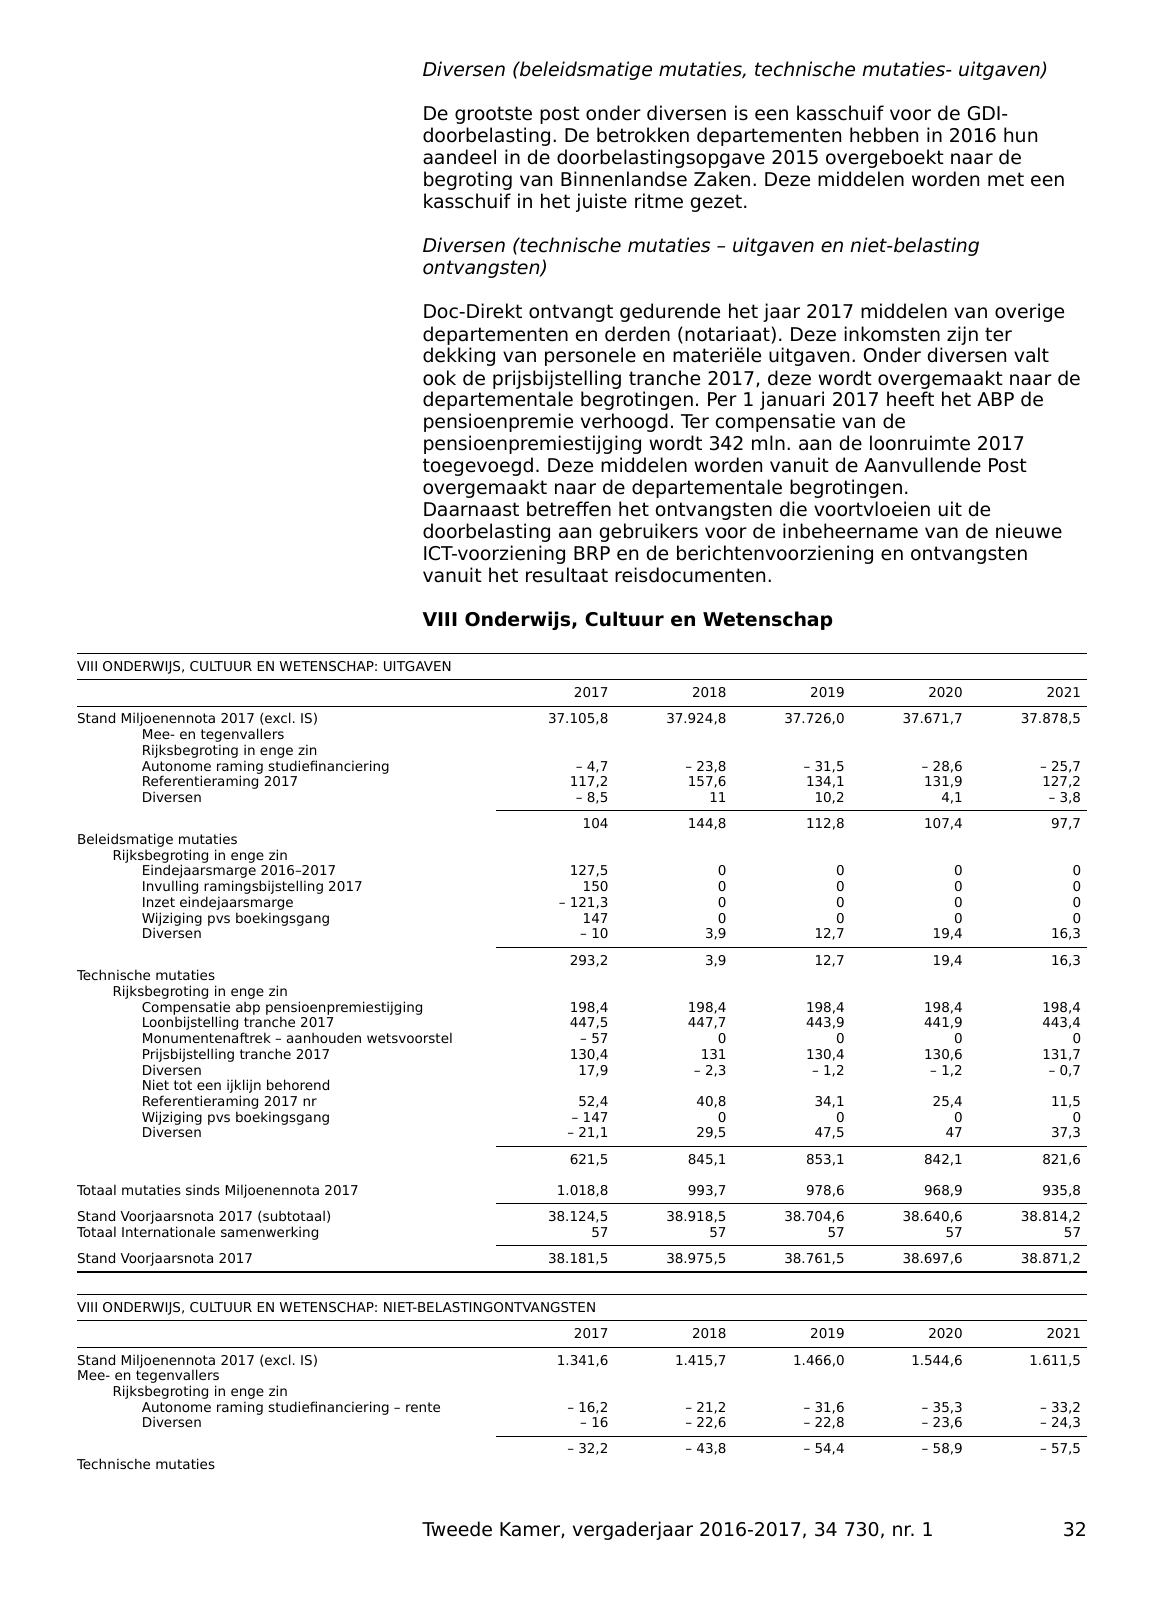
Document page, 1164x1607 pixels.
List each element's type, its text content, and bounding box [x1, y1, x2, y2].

table_cell [77, 1015, 106, 1031]
table_cell 2020 [850, 1321, 968, 1347]
table_cell [496, 832, 614, 847]
table_cell 2020 [850, 680, 968, 706]
table_cell [614, 968, 732, 984]
table_cell 12,7 [732, 926, 850, 947]
table_cell 2021 [969, 680, 1087, 706]
subtitle VIII Onderwijs, Cultuur en Wetenschap [422, 609, 1087, 631]
table_cell – 10 [496, 926, 614, 947]
table_cell [77, 810, 106, 832]
table_cell 37.924,8 [614, 707, 732, 727]
table_cell [969, 1167, 1087, 1183]
table_cell – 3,8 [969, 790, 1087, 810]
table_cell [496, 1384, 614, 1399]
table_cell [77, 790, 106, 810]
table_cell [496, 848, 614, 863]
table_cell 37.878,5 [969, 707, 1087, 727]
table_cell 112,8 [732, 811, 850, 832]
table_cell 1.018,8 [496, 1183, 614, 1203]
table_cell [106, 895, 136, 910]
table_cell 2018 [614, 680, 732, 706]
table_cell [106, 1125, 136, 1146]
table_cell Stand Miljoenennota 2017 (excl. IS) [77, 707, 496, 727]
table_cell [850, 743, 968, 758]
table_cell [969, 1368, 1087, 1384]
table_cell [106, 727, 136, 743]
table_cell Stand Miljoenennota 2017 (excl. IS) [77, 1348, 496, 1368]
table_cell [496, 1078, 614, 1094]
table_cell 19,4 [850, 926, 968, 947]
table_cell 4,1 [850, 790, 968, 810]
table_cell [77, 926, 106, 947]
table_cell 131,7 [969, 1047, 1087, 1062]
table_cell 130,6 [850, 1047, 968, 1062]
table_cell 38.975,5 [614, 1246, 732, 1271]
table_cell 2019 [732, 1321, 850, 1347]
table_cell [850, 968, 968, 984]
table_cell – 32,2 [496, 1437, 614, 1457]
table_cell 0 [969, 895, 1087, 910]
table_cell [732, 968, 850, 984]
table_cell [77, 1384, 106, 1399]
table_cell [77, 1415, 106, 1436]
table_cell [614, 848, 732, 863]
table_cell 2021 [969, 1321, 1087, 1347]
table_cell [496, 1457, 614, 1473]
table_cell 2019 [732, 680, 850, 706]
table_cell [106, 743, 136, 758]
table_cell [614, 984, 732, 999]
table_cell 0 [969, 910, 1087, 926]
table_cell [106, 947, 136, 968]
table_cell 0 [850, 863, 968, 879]
table_cell [77, 879, 106, 895]
table_cell [77, 1031, 106, 1047]
table_cell Loonbijstelling tranche 2017 [136, 1015, 496, 1031]
table_cell [496, 727, 614, 743]
table_cell [136, 1167, 496, 1183]
table_cell 150 [496, 879, 614, 895]
table_cell [77, 743, 106, 758]
table_cell Referentieraming 2017 nr [136, 1094, 496, 1109]
table_cell 0 [732, 1031, 850, 1047]
table_cell [850, 1167, 968, 1183]
table_cell 130,4 [732, 1047, 850, 1062]
table_cell Diversen [136, 790, 496, 810]
table_cell 621,5 [496, 1147, 614, 1167]
table_cell – 24,3 [969, 1415, 1087, 1436]
table_cell – 35,3 [850, 1400, 968, 1415]
table_cell – 147 [496, 1110, 614, 1125]
table_cell [732, 1368, 850, 1384]
table_cell [136, 680, 496, 706]
table_cell – 22,6 [614, 1415, 732, 1436]
table_cell Technische mutaties [77, 968, 496, 984]
table_cell 40,8 [614, 1094, 732, 1109]
table_cell [77, 1321, 106, 1347]
table_cell Beleidsmatige mutaties [77, 832, 496, 847]
table_cell Totaal mutaties sinds Miljoenennota 2017 [77, 1183, 496, 1203]
table_cell [850, 832, 968, 847]
table_cell 441,9 [850, 1015, 968, 1031]
table_cell [732, 848, 850, 863]
table_cell – 31,6 [732, 1400, 850, 1415]
table_cell 853,1 [732, 1147, 850, 1167]
table_cell Monumentenaftrek – aanhouden wetsvoorstel [136, 1031, 496, 1047]
table_cell [77, 774, 106, 790]
table_cell Rijksbegroting in enge zin [136, 743, 496, 758]
table_cell – 28,6 [850, 759, 968, 774]
table_cell Totaal Internationale samenwerking [77, 1225, 496, 1245]
table_cell 25,4 [850, 1094, 968, 1109]
table_cell – 1,2 [732, 1063, 850, 1078]
table_cell [969, 1457, 1087, 1473]
table_cell Mee- en tegenvallers [77, 1368, 496, 1384]
table_cell 157,6 [614, 774, 732, 790]
table_cell 37.105,8 [496, 707, 614, 727]
table_cell 0 [614, 879, 732, 895]
table_cell – 121,3 [496, 895, 614, 910]
table_cell 293,2 [496, 948, 614, 968]
table_cell [77, 1063, 106, 1078]
table_cell [614, 1078, 732, 1094]
table_header VIII ONDERWIJS, CULTUUR EN WETENSCHAP: NIET-BELASTINGONTVANGSTEN [77, 1295, 1087, 1320]
table_cell Referentieraming 2017 [136, 774, 496, 790]
table_cell – 54,4 [732, 1437, 850, 1457]
table_cell [136, 1321, 496, 1347]
table_cell Compensatie abp pensioenpremiestijging [136, 1000, 496, 1015]
table_cell Rijksbegroting in enge zin [106, 848, 496, 863]
table_cell [969, 848, 1087, 863]
table_cell [106, 1078, 136, 1094]
subtitle Diversen (technische mutaties – uitgaven en niet-belasting ontvangsten) [422, 235, 1087, 279]
table_cell [969, 1384, 1087, 1399]
table_cell 3,9 [614, 926, 732, 947]
table_cell – 23,6 [850, 1415, 968, 1436]
table_cell 37.726,0 [732, 707, 850, 727]
table_cell 127,2 [969, 774, 1087, 790]
table_cell 0 [732, 863, 850, 879]
table_cell [106, 1167, 136, 1183]
table_cell [106, 1110, 136, 1125]
table_cell Technische mutaties [77, 1457, 496, 1473]
table_cell 38.124,5 [496, 1204, 614, 1225]
table_cell [77, 1000, 106, 1015]
table_cell 443,9 [732, 1015, 850, 1031]
table_cell 117,2 [496, 774, 614, 790]
table_cell 17,9 [496, 1063, 614, 1078]
table_cell 57 [732, 1225, 850, 1245]
table_cell [77, 1094, 106, 1109]
table_cell – 8,5 [496, 790, 614, 810]
table_cell 3,9 [614, 948, 732, 968]
table_cell [77, 863, 106, 879]
table_cell 2018 [614, 1321, 732, 1347]
table_cell [136, 810, 496, 832]
table_cell – 16 [496, 1415, 614, 1436]
table_cell Wijziging pvs boekingsgang [136, 910, 496, 926]
table_cell 0 [732, 895, 850, 910]
table_cell 845,1 [614, 1147, 732, 1167]
table_cell 38.704,6 [732, 1204, 850, 1225]
table_cell Eindejaarsmarge 2016–2017 [136, 863, 496, 879]
table_cell [77, 1047, 106, 1062]
table_cell [77, 910, 106, 926]
table_cell 38.761,5 [732, 1246, 850, 1271]
text Doc-Direkt ontvangt gedurende het jaar 2017 middelen van overige departementen en derden (notariaat). Deze inkomsten zijn ter dekking van personele en materiële uitgaven. Onder diversen valt ook de prijsbijstelling tranche 2017, deze wordt overgemaakt naar de departementale begrotingen. Per 1 januari 2017 heeft het ABP de pensioenpremie verhoogd. Ter compensatie van de pensioenpremiestijging wordt 342 mln. aan de loonruimte 2017 toegevoegd. Deze middelen worden vanuit de Aanvullende Post overgemaakt naar de departementale begrotingen. [422, 301, 1087, 499]
table_cell 0 [732, 879, 850, 895]
table_cell [496, 743, 614, 758]
table_cell Stand Voorjaarsnota 2017 [77, 1245, 496, 1271]
table_cell [969, 968, 1087, 984]
table_cell – 4,7 [496, 759, 614, 774]
table_cell [732, 1167, 850, 1183]
table_cell Rijksbegroting in enge zin [106, 1384, 496, 1399]
table_cell [136, 1436, 496, 1457]
table_cell 38.640,6 [850, 1204, 968, 1225]
table_cell 0 [614, 863, 732, 879]
table_cell – 23,8 [614, 759, 732, 774]
table_cell 0 [850, 895, 968, 910]
table_cell [496, 1167, 614, 1183]
table_cell – 58,9 [850, 1437, 968, 1457]
text De grootste post onder diversen is een kasschuif voor de GDI-doorbelasting. De betrokken departementen hebben in 2016 hun aandeel in de doorbelastingsopgave 2015 overgeboekt naar de begroting van Binnenlandse Zaken. Deze middelen worden met een kasschuif in het juiste ritme gezet. [422, 103, 1087, 213]
table_cell [614, 743, 732, 758]
table_cell Autonome raming studiefinanciering – rente [136, 1400, 496, 1415]
table_cell Diversen [136, 1063, 496, 1078]
table_cell 29,5 [614, 1125, 732, 1146]
table_cell Prijsbijstelling tranche 2017 [136, 1047, 496, 1062]
table_cell 37.671,7 [850, 707, 968, 727]
table_cell [969, 743, 1087, 758]
table_cell [732, 1457, 850, 1473]
table_cell 57 [969, 1225, 1087, 1245]
table_cell 447,7 [614, 1015, 732, 1031]
table_cell 198,4 [850, 1000, 968, 1015]
table_cell 47,5 [732, 1125, 850, 1146]
table_cell [77, 680, 106, 706]
table_cell Autonome raming studiefinanciering [136, 759, 496, 774]
table_cell 0 [850, 1031, 968, 1047]
table_cell Inzet eindejaarsmarge [136, 895, 496, 910]
table_cell 11 [614, 790, 732, 810]
table_cell [850, 848, 968, 863]
table_cell – 16,2 [496, 1400, 614, 1415]
table_cell 11,5 [969, 1094, 1087, 1109]
table_cell [77, 1167, 106, 1183]
table_cell [969, 832, 1087, 847]
table_cell Stand Voorjaarsnota 2017 (subtotaal) [77, 1203, 496, 1225]
table_cell [77, 1146, 106, 1167]
table_cell [77, 759, 106, 774]
table_cell 443,4 [969, 1015, 1087, 1031]
table_cell 57 [850, 1225, 968, 1245]
table_cell 0 [614, 895, 732, 910]
table_cell [106, 1146, 136, 1167]
table_cell 131 [614, 1047, 732, 1062]
table_cell [106, 1321, 136, 1347]
table_cell – 43,8 [614, 1437, 732, 1457]
table_cell [850, 984, 968, 999]
table_cell 198,4 [969, 1000, 1087, 1015]
table_cell [77, 947, 106, 968]
table_cell 104 [496, 811, 614, 832]
table_cell – 57 [496, 1031, 614, 1047]
table_cell 1.341,6 [496, 1348, 614, 1368]
table_cell Mee- en tegenvallers [136, 727, 496, 743]
table_cell 842,1 [850, 1147, 968, 1167]
table_cell [850, 1457, 968, 1473]
table_cell [614, 1457, 732, 1473]
table_cell [850, 1078, 968, 1094]
table_cell [77, 1436, 106, 1457]
table_cell Rijksbegroting in enge zin [106, 984, 496, 999]
table_cell [732, 832, 850, 847]
table_cell [77, 727, 106, 743]
table_cell [106, 1000, 136, 1015]
table_cell [850, 1384, 968, 1399]
table_cell [614, 727, 732, 743]
table_cell [77, 895, 106, 910]
table_cell [77, 1125, 106, 1146]
table_cell 38.918,5 [614, 1204, 732, 1225]
table_cell [732, 1384, 850, 1399]
table_cell 1.611,5 [969, 1348, 1087, 1368]
table_cell 134,1 [732, 774, 850, 790]
table_cell Diversen [136, 926, 496, 947]
table_cell [614, 1368, 732, 1384]
table_cell 0 [969, 1110, 1087, 1125]
table_cell [106, 774, 136, 790]
table_cell [969, 727, 1087, 743]
table_cell 47 [850, 1125, 968, 1146]
table_cell [77, 848, 106, 863]
table_cell 52,4 [496, 1094, 614, 1109]
table_cell 993,7 [614, 1183, 732, 1203]
table_cell 130,4 [496, 1047, 614, 1062]
table_cell [106, 879, 136, 895]
table_cell Diversen [136, 1125, 496, 1146]
table_cell [106, 1400, 136, 1415]
table_cell 19,4 [850, 948, 968, 968]
table_cell [106, 680, 136, 706]
table_cell 0 [614, 1031, 732, 1047]
table_cell [106, 926, 136, 947]
table_cell 978,6 [732, 1183, 850, 1203]
table_cell 0 [732, 910, 850, 926]
table_cell [106, 1015, 136, 1031]
table_cell 12,7 [732, 948, 850, 968]
table_cell 38.814,2 [969, 1204, 1087, 1225]
text Daarnaast betreffen het ontvangsten die voortvloeien uit de doorbelasting aan gebruikers voor de inbeheername van de nieuwe ICT-voorziening BRP en de berichtenvoorziening en ontvangsten vanuit het resultaat reisdocumenten. [422, 499, 1087, 587]
table_cell 0 [850, 910, 968, 926]
table_cell [106, 1094, 136, 1109]
table_cell [106, 863, 136, 879]
table_cell – 25,7 [969, 759, 1087, 774]
table_cell Invulling ramingsbijstelling 2017 [136, 879, 496, 895]
table_cell – 21,1 [496, 1125, 614, 1146]
table_cell 127,5 [496, 863, 614, 879]
table_cell 16,3 [969, 926, 1087, 947]
table_cell [136, 1146, 496, 1167]
table_cell [106, 910, 136, 926]
table_cell 198,4 [732, 1000, 850, 1015]
table_cell – 0,7 [969, 1063, 1087, 1078]
table_cell 0 [614, 910, 732, 926]
table_cell 0 [850, 1110, 968, 1125]
table_cell 107,4 [850, 811, 968, 832]
table_cell 147 [496, 910, 614, 926]
table_cell 821,6 [969, 1147, 1087, 1167]
table_cell 2017 [496, 680, 614, 706]
table_cell [77, 1078, 106, 1094]
table_cell 1.415,7 [614, 1348, 732, 1368]
table_cell – 57,5 [969, 1437, 1087, 1457]
table_cell 38.181,5 [496, 1246, 614, 1271]
table_cell 34,1 [732, 1094, 850, 1109]
table_cell [850, 1368, 968, 1384]
table_cell [106, 810, 136, 832]
table_cell [969, 1078, 1087, 1094]
table_cell [850, 727, 968, 743]
table_cell 968,9 [850, 1183, 968, 1203]
table_cell 97,7 [969, 811, 1087, 832]
table_cell [732, 1078, 850, 1094]
table_cell 935,8 [969, 1183, 1087, 1203]
table_cell 10,2 [732, 790, 850, 810]
table_cell [732, 743, 850, 758]
table_cell – 31,5 [732, 759, 850, 774]
table_cell [106, 1436, 136, 1457]
table_cell 198,4 [496, 1000, 614, 1015]
table_cell – 1,2 [850, 1063, 968, 1078]
table_cell Niet tot een ijklijn behorend [136, 1078, 496, 1094]
table_cell [969, 984, 1087, 999]
table_cell 2017 [496, 1321, 614, 1347]
table_cell Diversen [136, 1415, 496, 1436]
table_cell 37,3 [969, 1125, 1087, 1146]
table_cell [136, 947, 496, 968]
table_cell [496, 968, 614, 984]
table_cell [106, 1063, 136, 1078]
table_cell 144,8 [614, 811, 732, 832]
table_cell [106, 1031, 136, 1047]
table_cell [496, 1368, 614, 1384]
table_cell [77, 1400, 106, 1415]
table_cell 1.466,0 [732, 1348, 850, 1368]
table_cell 0 [969, 1031, 1087, 1047]
table_cell 198,4 [614, 1000, 732, 1015]
table_cell 0 [969, 879, 1087, 895]
table_cell [614, 1167, 732, 1183]
table_cell – 2,3 [614, 1063, 732, 1078]
table_cell 131,9 [850, 774, 968, 790]
table_cell [614, 832, 732, 847]
table_cell [106, 1047, 136, 1062]
table_cell 1.544,6 [850, 1348, 968, 1368]
table_cell [732, 727, 850, 743]
table_cell – 33,2 [969, 1400, 1087, 1415]
table_cell [77, 984, 106, 999]
table_cell 0 [969, 863, 1087, 879]
table_cell 0 [850, 879, 968, 895]
table_cell [614, 1384, 732, 1399]
table_cell 0 [732, 1110, 850, 1125]
table_cell – 21,2 [614, 1400, 732, 1415]
table_cell [106, 1415, 136, 1436]
table_cell – 22,8 [732, 1415, 850, 1436]
table_cell 38.871,2 [969, 1246, 1087, 1271]
table_cell 447,5 [496, 1015, 614, 1031]
table_cell [496, 984, 614, 999]
table_cell Wijziging pvs boekingsgang [136, 1110, 496, 1125]
table_cell 38.697,6 [850, 1246, 968, 1271]
table_cell 0 [614, 1110, 732, 1125]
table_cell [106, 790, 136, 810]
table_cell [106, 759, 136, 774]
table_cell 57 [614, 1225, 732, 1245]
table_cell 16,3 [969, 948, 1087, 968]
table_cell [77, 1110, 106, 1125]
table_header VIII ONDERWIJS, CULTUUR EN WETENSCHAP: UITGAVEN [77, 654, 1087, 679]
subtitle Diversen (beleidsmatige mutaties, technische mutaties- uitgaven) [422, 59, 1087, 81]
table_cell 57 [496, 1225, 614, 1245]
table_cell [732, 984, 850, 999]
